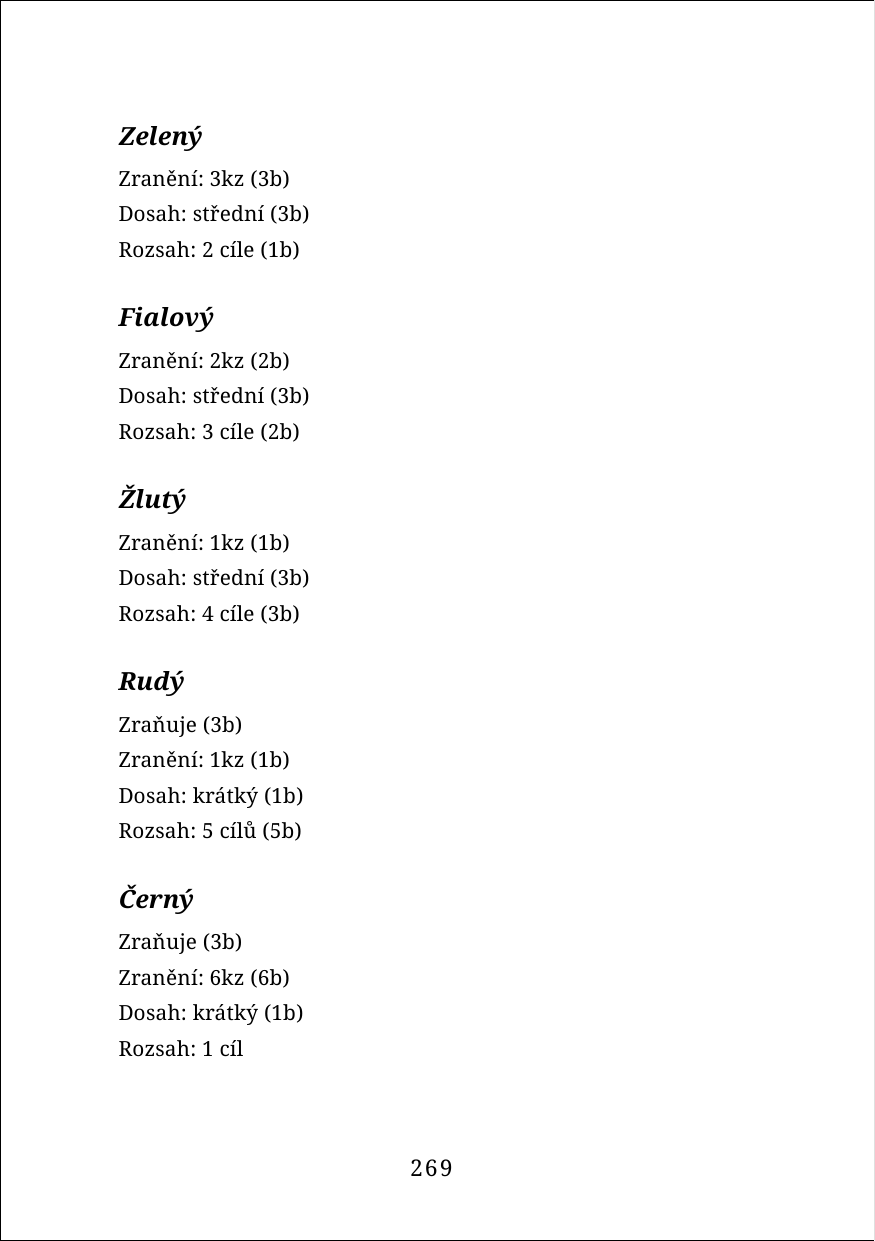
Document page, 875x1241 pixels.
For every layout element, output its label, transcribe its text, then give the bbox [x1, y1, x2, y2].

subtitle Rudý [118, 664, 756, 698]
text Zranění: 3kz (3b) Dosah: střední (3b) Rozsah: 2 cíle (1b) [118, 164, 756, 263]
text Zraňuje (3b) Zranění: 6kz (6b) Dosah: krátký (1b) Rozsah: 1 cíl [118, 927, 756, 1062]
text Zranění: 2kz (2b) Dosah: střední (3b) Rozsah: 3 cíle (2b) [118, 346, 756, 445]
subtitle Zelený [118, 118, 756, 152]
subtitle Fialový [118, 300, 756, 334]
subtitle Černý [118, 881, 756, 915]
text Zraňuje (3b) Zranění: 1kz (1b) Dosah: krátký (1b) Rozsah: 5 cílů (5b) [118, 710, 756, 845]
subtitle Žlutý [118, 482, 756, 516]
text Zranění: 1kz (1b) Dosah: střední (3b) Rozsah: 4 cíle (3b) [118, 528, 756, 627]
